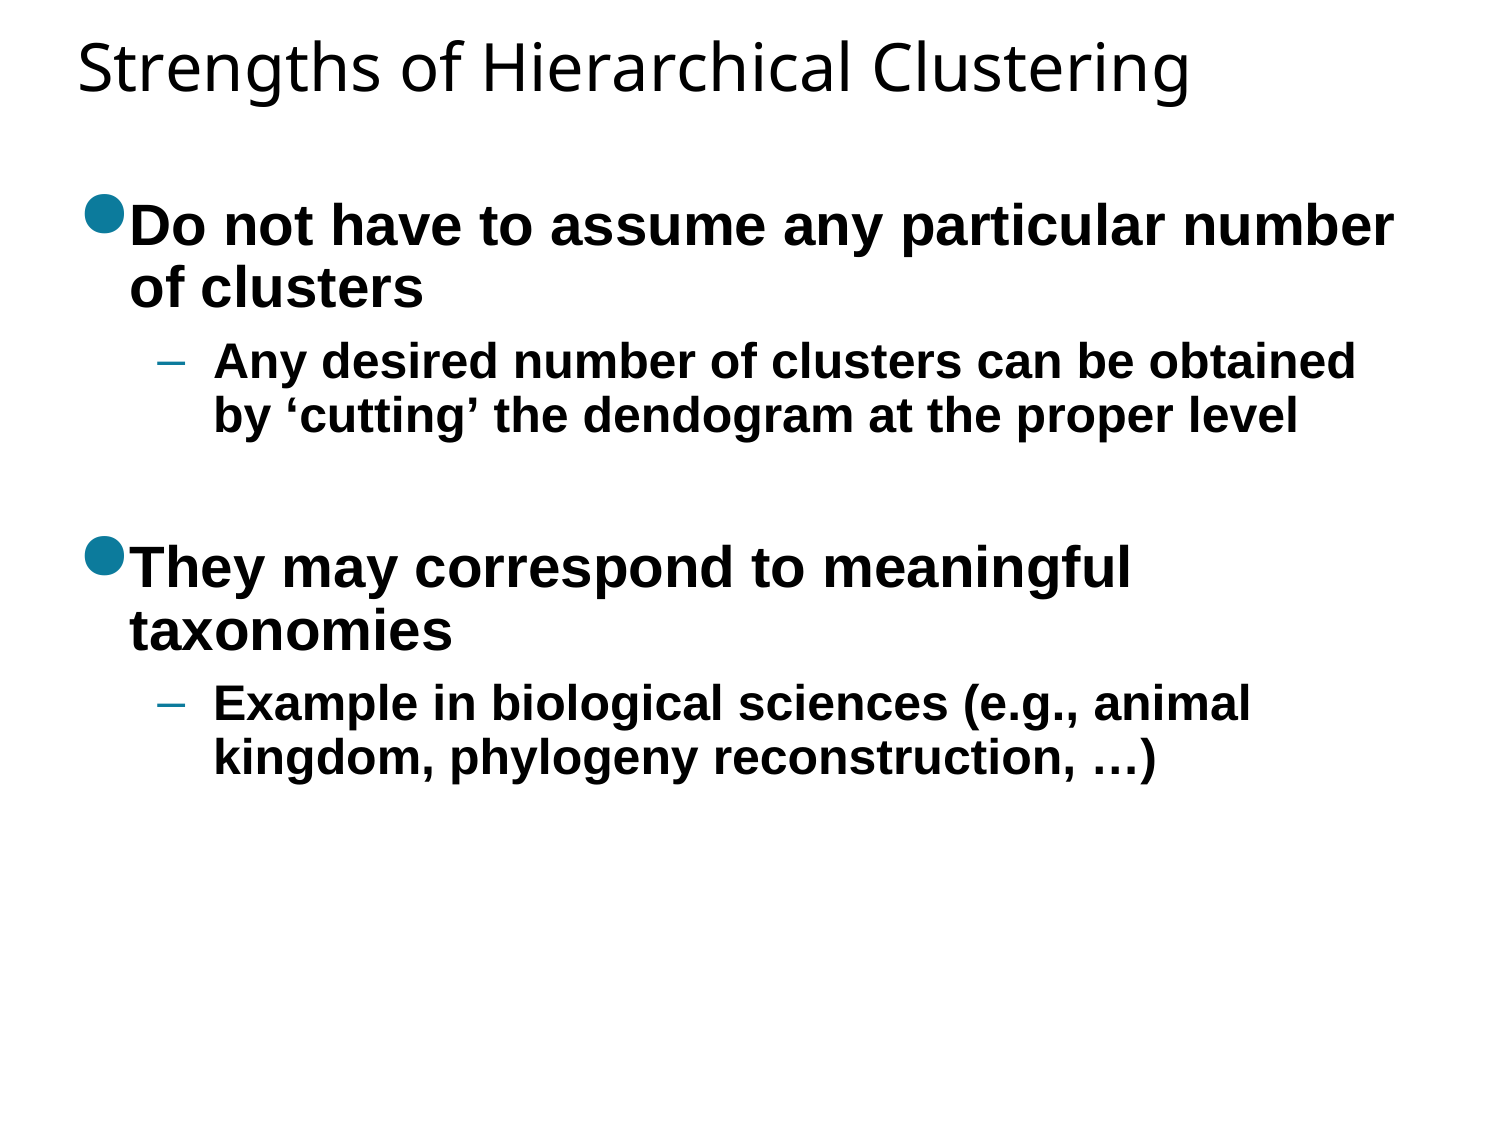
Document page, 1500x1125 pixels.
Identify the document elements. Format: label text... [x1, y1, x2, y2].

text_box Do not have to assume any particular number of clusters Any desired number of clusters can be obtained by ‘cutting’ the dendogram at the proper level They may correspond to meaningful taxonomies Example in biological sciences (e.g., animal kingdom, phylogeny reconstruction, …) [67, 187, 1433, 1038]
text_box Strengths of Hierarchical Clustering [62, 24, 1421, 113]
